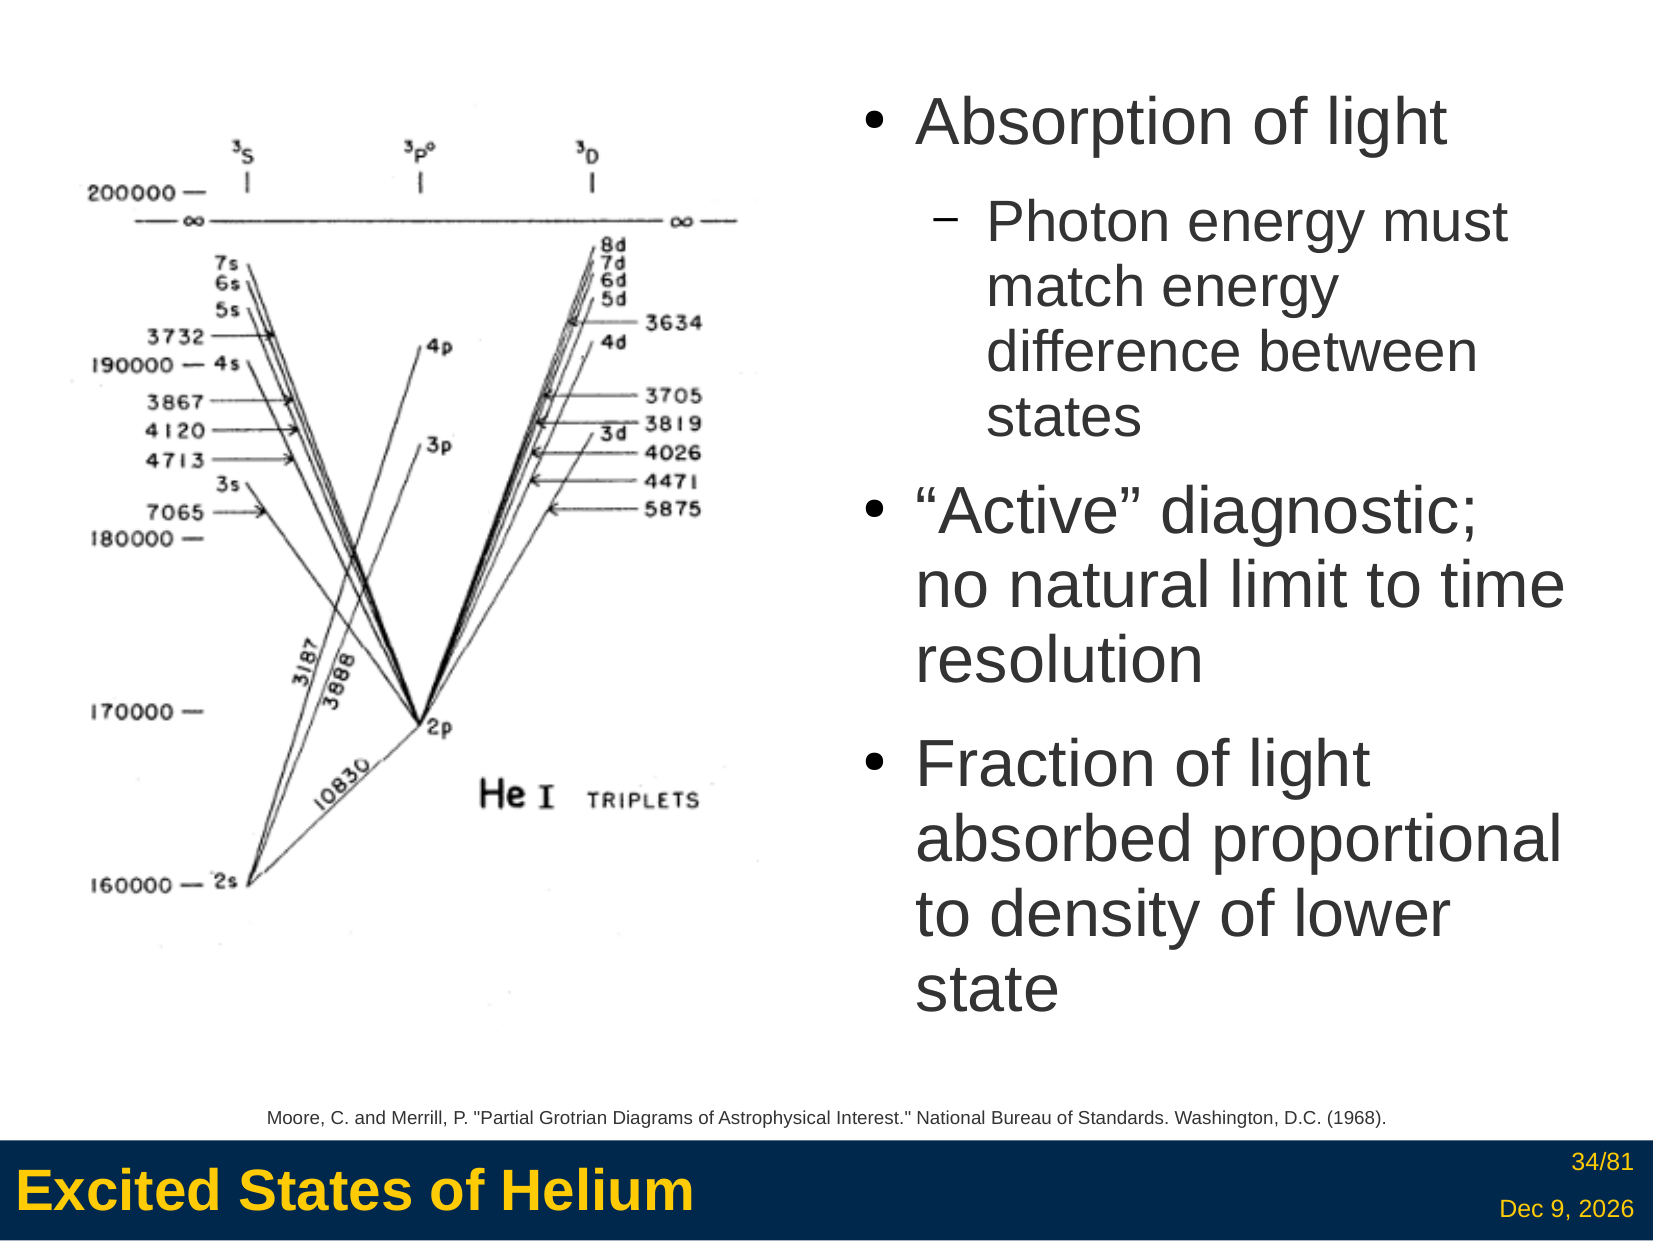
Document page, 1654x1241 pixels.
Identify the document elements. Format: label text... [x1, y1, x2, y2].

picture [63, 81, 766, 1028]
list Absorption of light Photon energy must match energy difference between states “Active” diagnostic; no natural limit to time resolution Fraction of light absorbed proportional to density of lower state [845, 75, 1572, 1036]
title Excited States of Helium [14, 1140, 1380, 1241]
